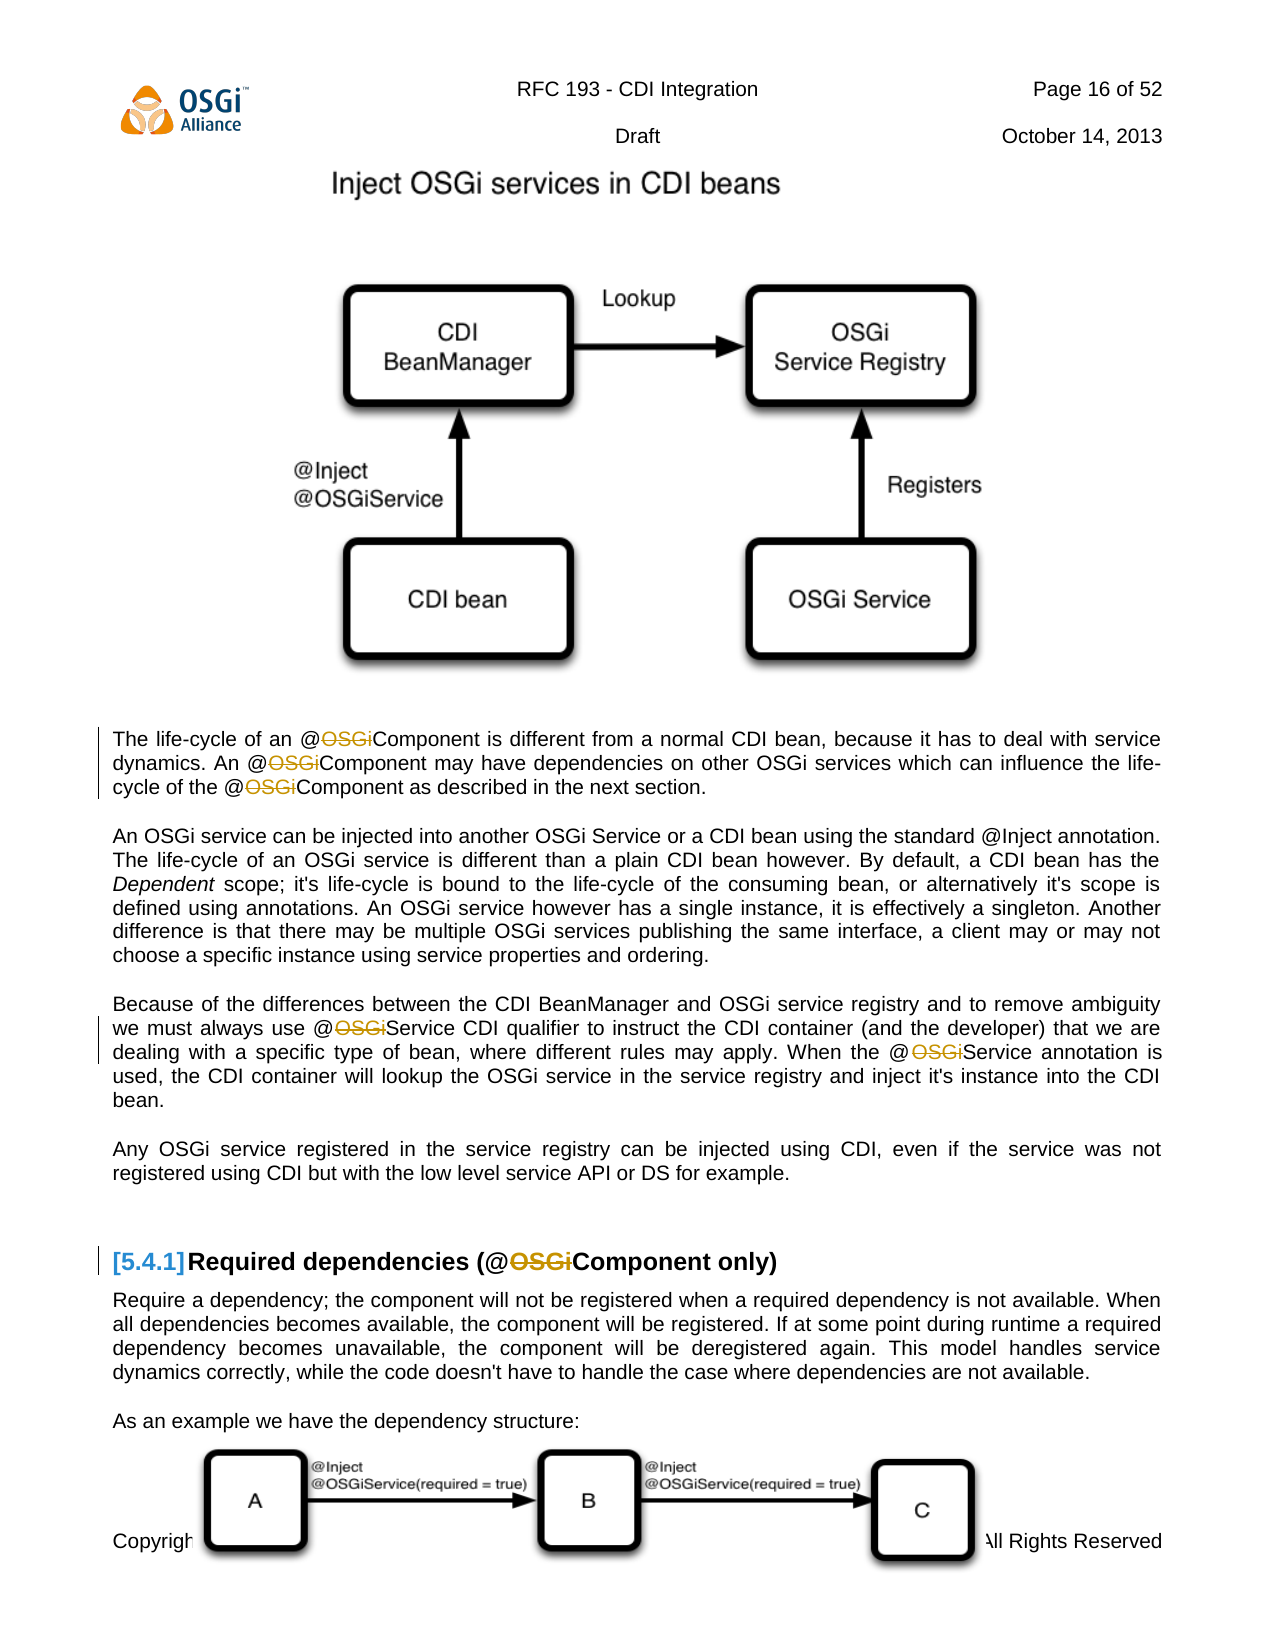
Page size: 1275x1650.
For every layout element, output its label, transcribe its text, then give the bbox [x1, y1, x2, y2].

picture [286, 158, 989, 678]
text Because of the differences between the CDI BeanManager and OSGi service registry and to remove ambiguity we must always use @Service CDI qualifier to instruct the CDI container (and the developer) that we are dealing with a specific type of bean, where different rules may apply. When the @Service annotation is used, the CDI container will lookup the OSGi service in the service registry and inject it's instance into the CDI bean. [112, 992, 1162, 1112]
subtitle Required dependencies (@Component only) [112, 1246, 1162, 1275]
picture [192, 1443, 987, 1576]
text An OSGi service can be injected into another OSGi Service or a CDI bean using the standard @Inject annotation. The life-cycle of an OSGi service is different than a plain CDI bean however. By default, a CDI bean has the Dependent scope; it's life-cycle is bound to the life-cycle of the consuming bean, or alternatively it's scope is defined using annotations. An OSGi service however has a single instance, it is effectively a singleton. Another difference is that there may be multiple OSGi services publishing the same interface, a client may or may not choose a specific instance using service properties and ordering. [112, 823, 1162, 967]
picture [113, 78, 257, 142]
text The life-cycle of an @Component is different from a normal CDI bean, because it has to deal with service dynamics. An @Component may have dependencies on other OSGi services which can influence the life-cycle of the @Component as described in the next section. [112, 727, 1162, 798]
text Require a dependency; the component will not be registered when a required dependency is not available. When all dependencies becomes available, the component will be registered. If at some point during runtime a required dependency becomes unavailable, the component will be deregistered again. This model handles service dynamics correctly, while the code doesn't have to handle the case where dependencies are not available. [112, 1288, 1162, 1383]
text As an example we have the dependency structure: [112, 1408, 1162, 1432]
text Any OSGi service registered in the service registry can be injected using CDI, even if the service was not registered using CDI but with the low level service API or DS for example. [112, 1137, 1162, 1185]
